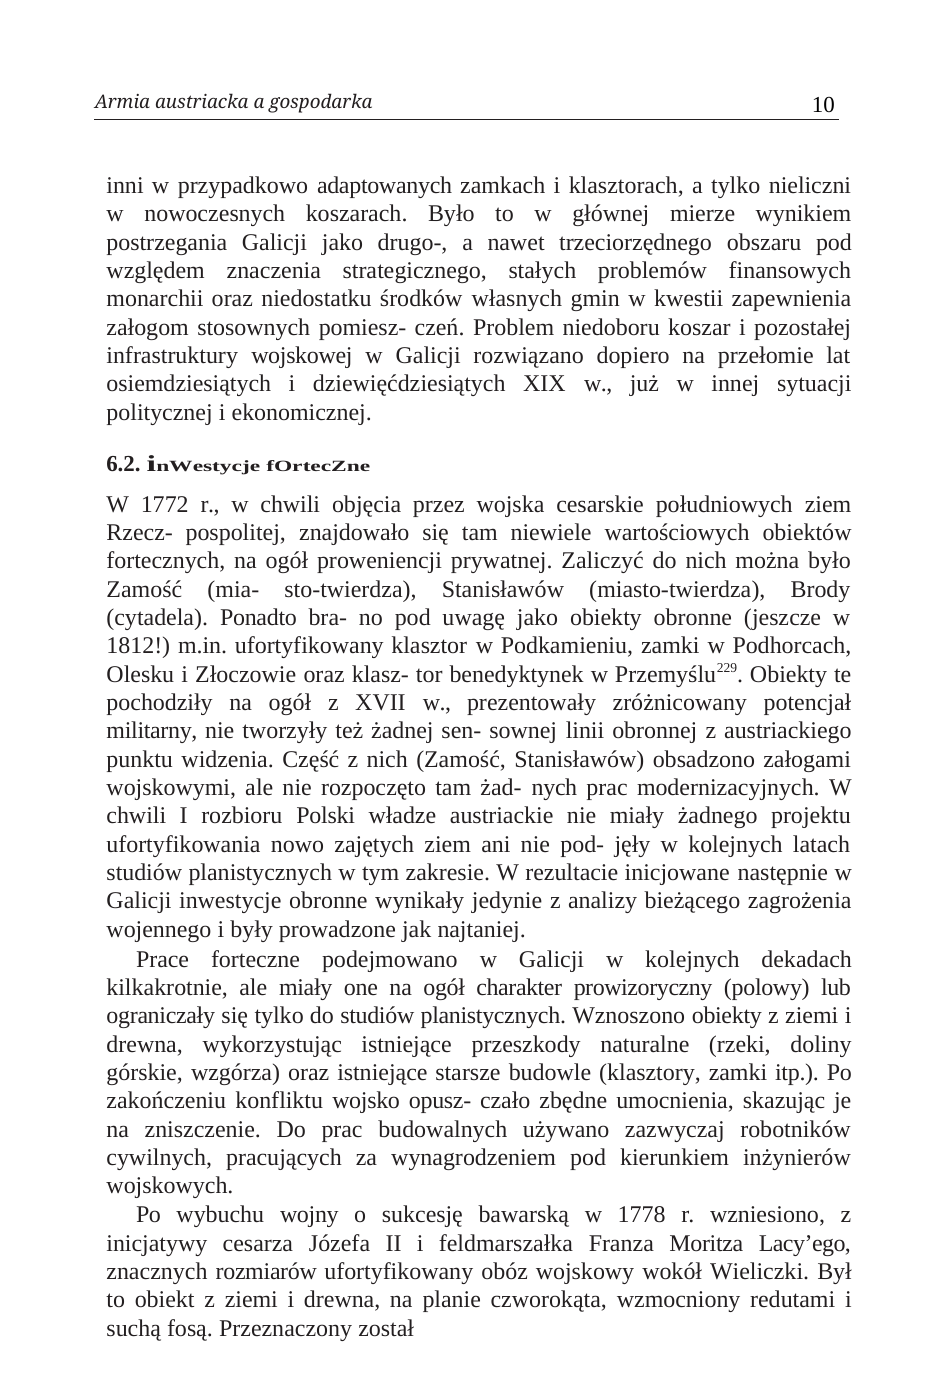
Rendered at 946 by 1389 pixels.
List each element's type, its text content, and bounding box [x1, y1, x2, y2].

text Po wybuchu wojny o sukcesję bawarską w 1778 r. wzniesiono, z inicjatywy cesarza Józefa II i feldmarszałka Franza Moritza Lacy’ego, znacznych rozmiarów ufortyfikowany obóz wojskowy wokół Wieliczki. Był to obiekt z ziemi i drewna, na planie czworokąta, wzmocniony redutami i suchą fosą. Przeznaczony został [106, 1200, 852, 1341]
text inni w przypadkowo adaptowanych zamkach i klasztorach, a tylko nieliczni w nowoczesnych koszarach. Było to w głównej mierze wynikiem postrzegania Galicji jako drugo-, a nawet trzeciorzędnego obszaru pod względem znaczenia strategicznego, stałych problemów finansowych monarchii oraz niedostatku środków własnych gmin w kwestii zapewnienia załogom stosownych pomiesz- czeń. Problem niedoboru koszar i pozostałej infrastruktury wojskowej w Galicji rozwiązano dopiero na przełomie lat osiemdziesiątych i dziewięćdziesiątych XIX w., już w innej sytuacji politycznej i ekonomicznej. [106, 171, 852, 425]
text W 1772 r., w chwili objęcia przez wojska cesarskie południowych ziem Rzecz- pospolitej, znajdowało się tam niewiele wartościowych obiektów fortecznych, na ogół proweniencji prywatnej. Zaliczyć do nich można było Zamość (mia- sto-twierdza), Stanisławów (miasto-twierdza), Brody (cytadela). Ponadto bra- no pod uwagę jako obiekty obronne (jeszcze w 1812!) m.in. ufortyfikowany klasztor w Podkamieniu, zamki w Podhorcach, Olesku i Złoczowie oraz klasz- tor benedyktynek w Przemyślu229. Obiekty te pochodziły na ogół z XVII w., prezentowały zróżnicowany potencjał militarny, nie tworzyły też żadnej sen- sownej linii obronnej z austriackiego punktu widzenia. Część z nich (Zamość, Stanisławów) obsadzono załogami wojskowymi, ale nie rozpoczęto tam żad- nych prac modernizacyjnych. W chwili I rozbioru Polski władze austriackie nie miały żadnego projektu ufortyfikowania nowo zajętych ziem ani nie pod- jęły w kolejnych latach studiów planistycznych w tym zakresie. W rezultacie inicjowane następnie w Galicji inwestycje obronne wynikały jedynie z analizy bieżącego zagrożenia wojennego i były prowadzone jak najtaniej. [106, 490, 852, 942]
text Prace forteczne podejmowano w Galicji w kolejnych dekadach kilkakrotnie, ale miały one na ogół charakter prowizoryczny (polowy) lub ograniczały się tylko do studiów planistycznych. Wznoszono obiekty z ziemi i drewna, wykorzystując istniejące przeszkody naturalne (rzeki, doliny górskie, wzgórza) oraz istniejące starsze budowle (klasztory, zamki itp.). Po zakończeniu konfliktu wojsko opusz- czało zbędne umocnienia, skazując je na zniszczenie. Do prac budowalnych używano zazwyczaj robotników cywilnych, pracujących za wynagrodzeniem pod kierunkiem inżynierów wojskowych. [106, 944, 852, 1199]
list inWestycje fOrtecZne [106, 450, 879, 477]
